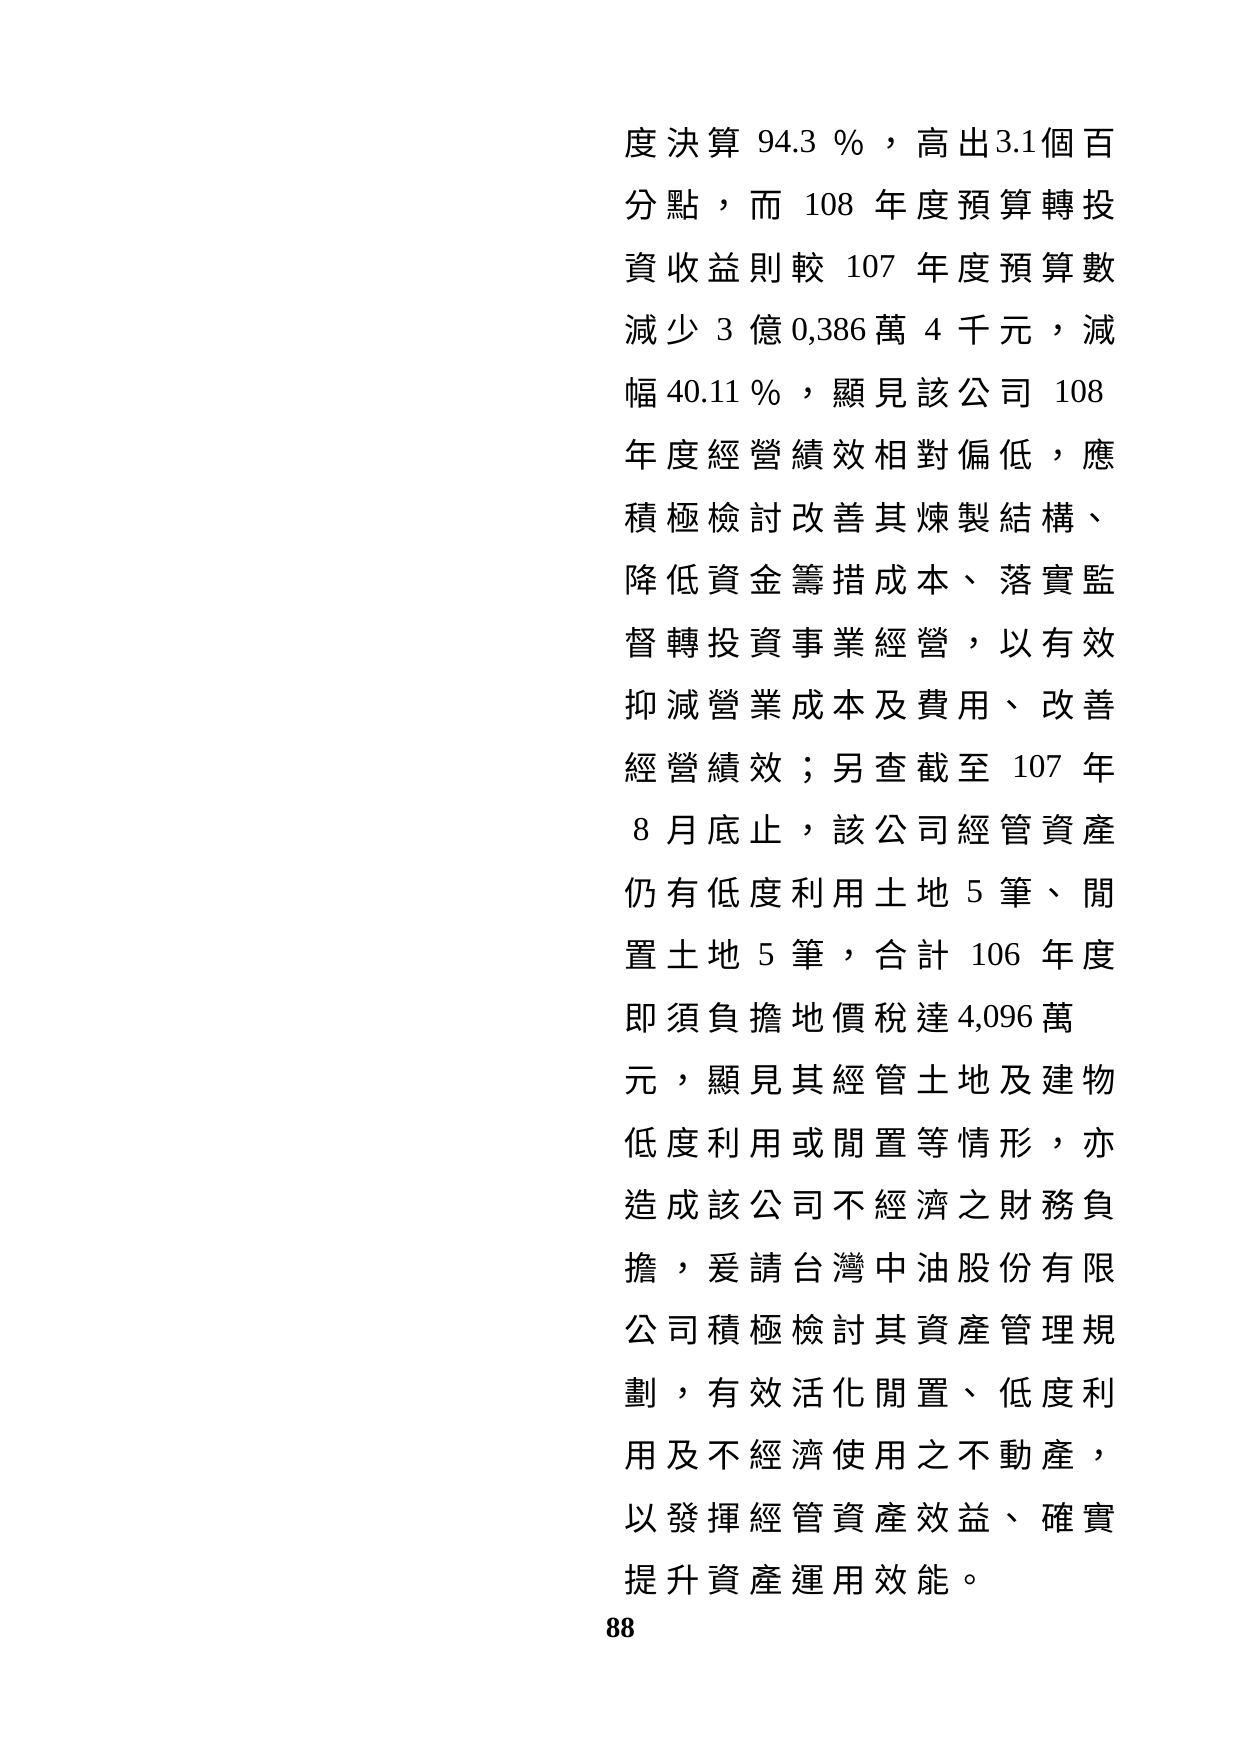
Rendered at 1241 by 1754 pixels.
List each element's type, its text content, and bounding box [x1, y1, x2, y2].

list 度決算94.3％，高出3.1個百分點，而108年度預算轉投資收益則較107年度預算數減少3億0,386萬4千元，減幅40.11％，顯見該公司108年度經營績效相對偏低，應積極檢討改善其煉製結構、降低資金籌措成本、落實監督轉投資事業經營，以有效抑減營業成本及費用、改善經營績效；另查截至107年8月底止，該公司經管資產仍有低度利用土地5筆、閒置土地5筆，合計106年度即須負擔地價稅達4,096萬元，顯見其經管土地及建物低度利用或閒置等情形，亦造成該公司不經濟之財務負擔，爰請台灣中油股份有限公司積極檢討其資產管理規劃，有效活化閒置、低度利用及不經濟使用之不動產，以發揮經管資產效益、確實提升資產運用效能。 [489, 99, 1120, 1599]
